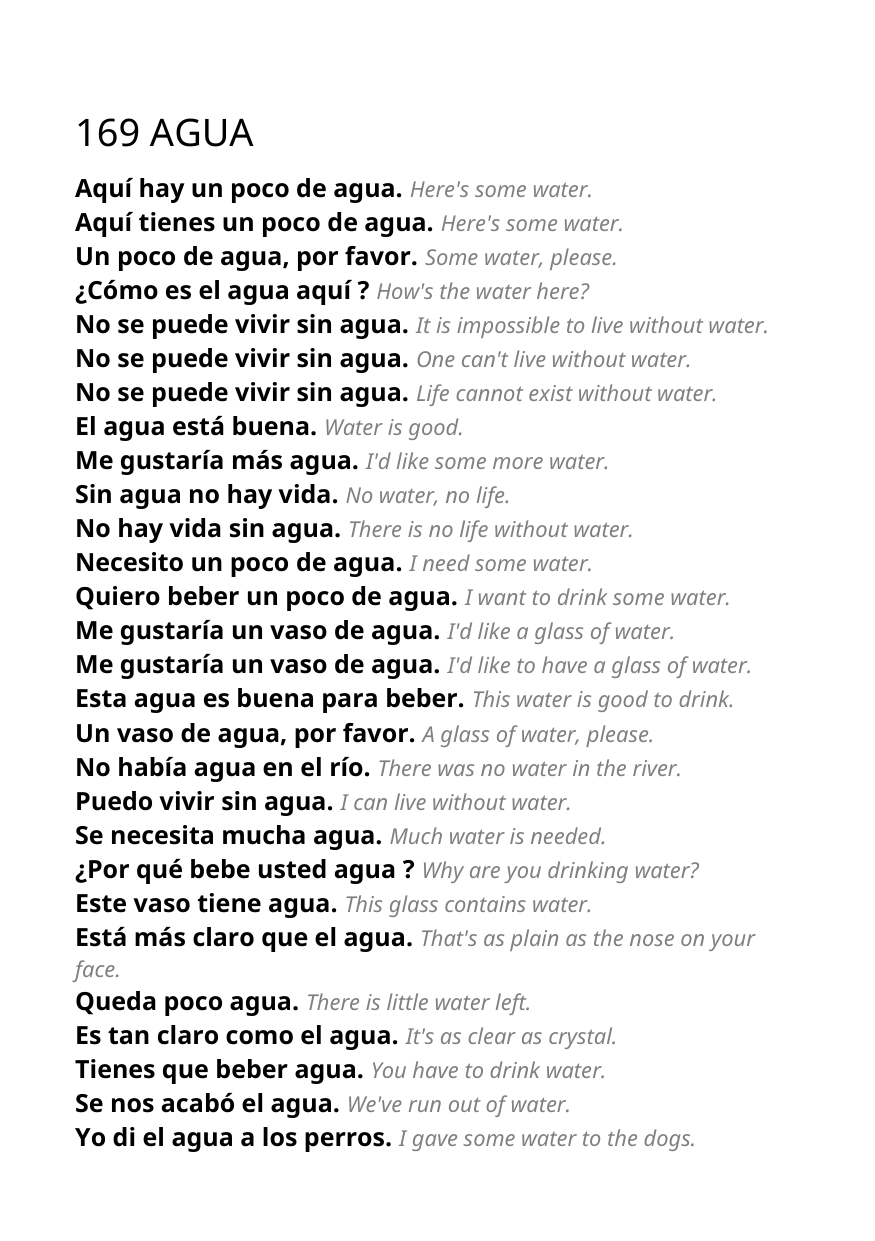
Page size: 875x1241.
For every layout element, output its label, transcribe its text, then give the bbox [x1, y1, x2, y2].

text No hay vida sin agua. There is no life without water. [75, 511, 799, 545]
text Aquí hay un poco de agua. Here's some water. [75, 170, 799, 204]
text Puedo vivir sin agua. I can live without water. [75, 783, 799, 817]
text Me gustaría más agua. I'd like some more water. [75, 443, 799, 477]
text Esta agua es buena para beber. This water is good to drink. [75, 681, 799, 715]
text Este vaso tiene agua. This glass contains water. [75, 886, 799, 919]
text Aquí tienes un poco de agua. Here's some water. [75, 204, 799, 238]
text No se puede vivir sin agua. One can't live without water. [75, 341, 799, 374]
text Quiero beber un poco de agua. I want to drink some water. [75, 579, 799, 613]
text Sin agua no hay vida. No water, no life. [75, 477, 799, 511]
text Me gustaría un vaso de agua. I'd like to have a glass of water. [75, 647, 799, 681]
text Está más claro que el agua. That's as plain as the nose on your face. [75, 919, 799, 983]
text No había agua en el río. There was no water in the river. [75, 749, 799, 783]
text El agua está buena. Water is good. [75, 409, 799, 443]
text Un poco de agua, por favor. Some water, please. [75, 238, 799, 272]
text ¿Por qué bebe usted agua ? Why are you drinking water? [75, 851, 799, 886]
text No se puede vivir sin agua. It is impossible to live without water. [75, 306, 799, 341]
text ¿Cómo es el agua aquí ? How's the water here? [75, 272, 799, 306]
text Se nos acabó el agua. We've run out of water. [75, 1086, 799, 1120]
text Necesito un poco de agua. I need some water. [75, 545, 799, 579]
text Me gustaría un vaso de agua. I'd like a glass of water. [75, 613, 799, 647]
text Tienes que beber agua. You have to drink water. [75, 1052, 799, 1086]
text Un vaso de agua, por favor. A glass of water, please. [75, 715, 799, 749]
subtitle 169 AGUA [75, 106, 799, 158]
text Queda poco agua. There is little water left. [75, 983, 799, 1017]
text Se necesita mucha agua. Much water is needed. [75, 817, 799, 851]
text Yo di el agua a los perros. I gave some water to the dogs. [75, 1120, 799, 1154]
text No se puede vivir sin agua. Life cannot exist without water. [75, 374, 799, 409]
text Es tan claro como el agua. It's as clear as crystal. [75, 1017, 799, 1052]
